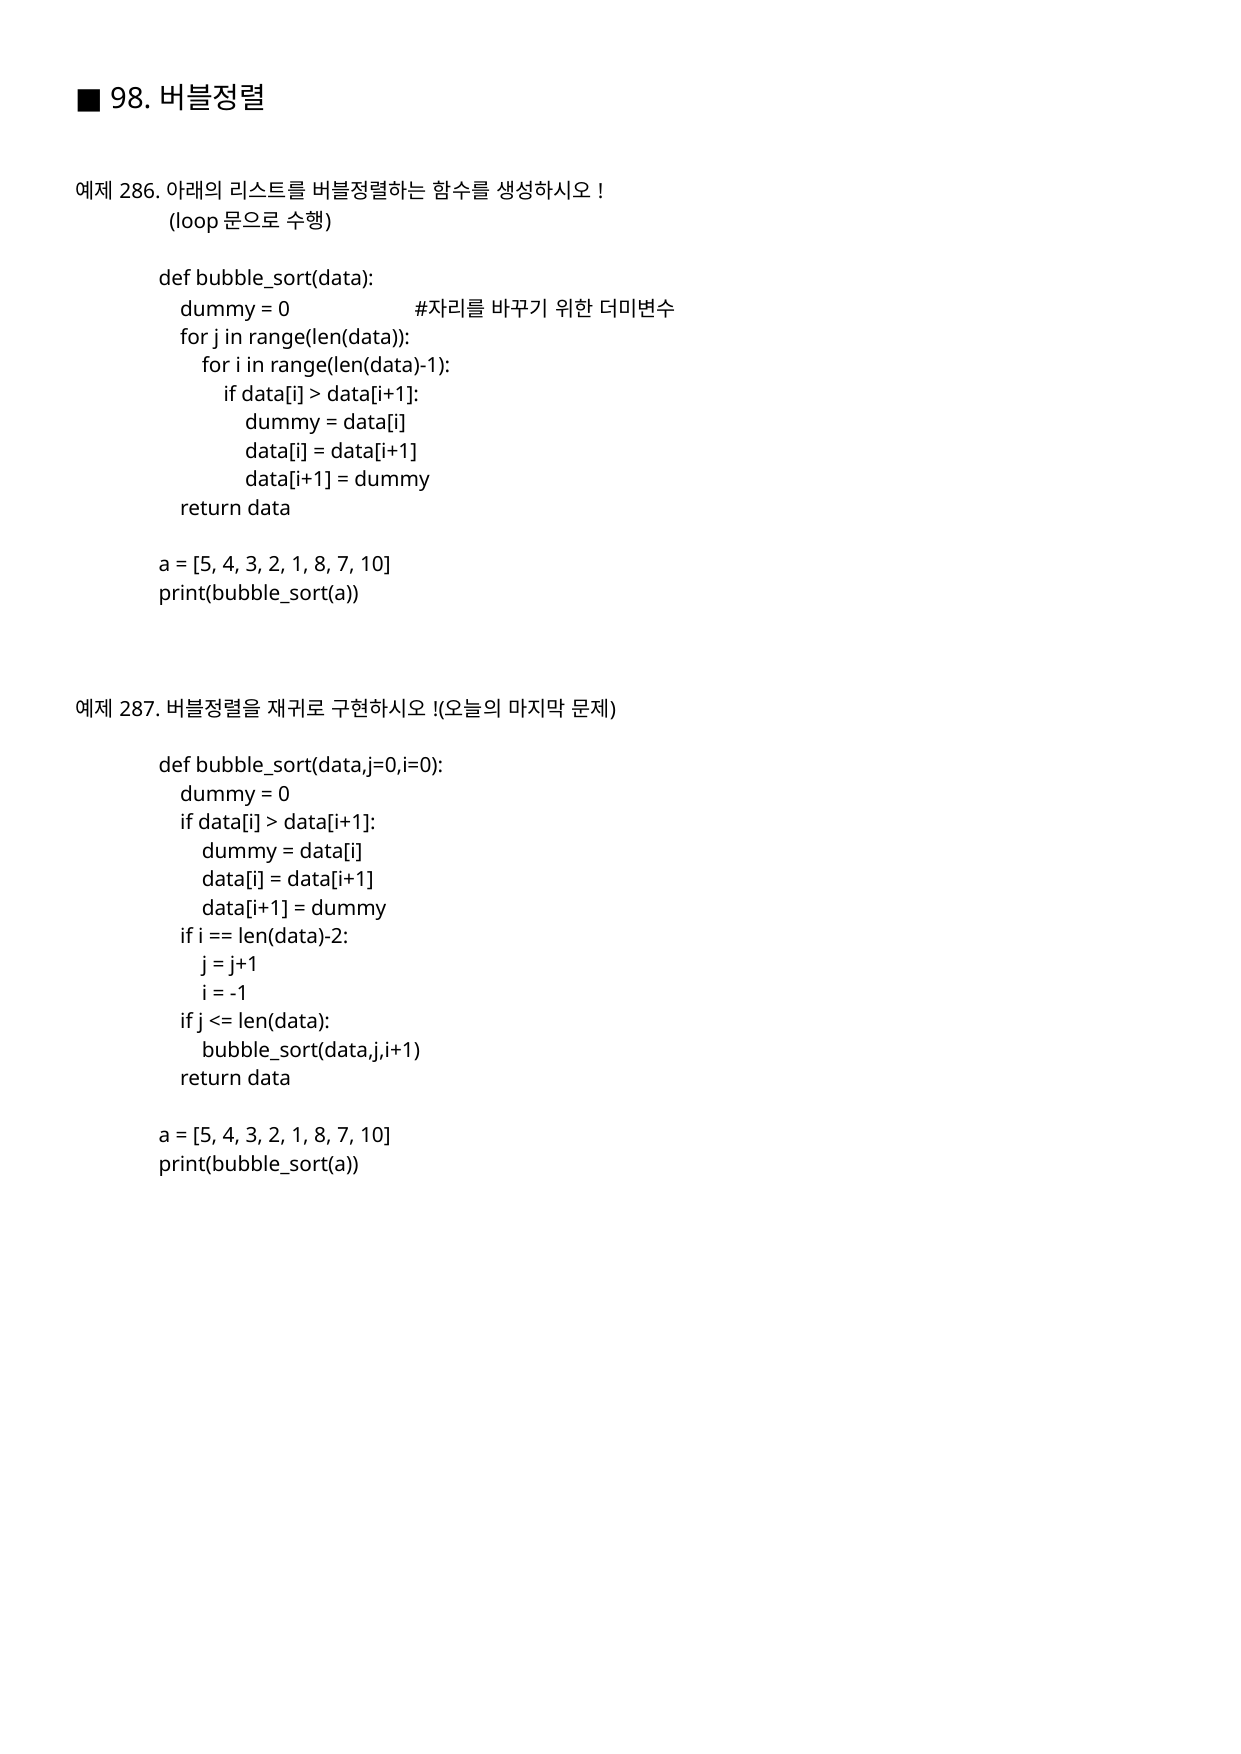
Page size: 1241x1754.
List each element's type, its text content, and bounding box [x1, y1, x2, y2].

text return data [75, 1063, 1165, 1092]
text return data [75, 493, 1165, 521]
subtitle ■ 98. 버블정렬 [75, 75, 1165, 117]
text data[i+1] = dummy [75, 464, 1165, 493]
text if i == len(data)-2: [75, 921, 1165, 949]
text if data[i] > data[i+1]: [75, 807, 1165, 836]
text for i in range(len(data)-1): [75, 351, 1165, 379]
text print(bubble_sort(a)) [75, 578, 1165, 606]
text i = -1 [75, 978, 1165, 1006]
text bubble_sort(data,j,i+1) [75, 1035, 1165, 1063]
text def bubble_sort(data): [75, 263, 1165, 292]
text dummy = 0 #자리를 바꾸기 위한 더미변수 [75, 292, 1165, 322]
text print(bubble_sort(a)) [75, 1149, 1165, 1177]
text data[i] = data[i+1] [75, 864, 1165, 893]
text dummy = 0 [75, 779, 1165, 807]
text (loop문으로 수행) [75, 204, 1165, 235]
text 예제 286. 아래의 리스트를 버블정렬하는 함수를 생성하시오 ! [75, 174, 1165, 204]
text for j in range(len(data)): [75, 322, 1165, 351]
text def bubble_sort(data,j=0,i=0): [75, 751, 1165, 779]
text data[i+1] = dummy [75, 893, 1165, 921]
text a = [5, 4, 3, 2, 1, 8, 7, 10] [75, 1120, 1165, 1149]
text data[i] = data[i+1] [75, 436, 1165, 464]
text a = [5, 4, 3, 2, 1, 8, 7, 10] [75, 549, 1165, 578]
text j = j+1 [75, 949, 1165, 978]
text if j <= len(data): [75, 1006, 1165, 1035]
text 예제 287. 버블정렬을 재귀로 구현하시오 !(오늘의 마지막 문제) [75, 692, 1165, 722]
text dummy = data[i] [75, 407, 1165, 436]
text if data[i] > data[i+1]: [75, 379, 1165, 407]
text dummy = data[i] [75, 836, 1165, 864]
